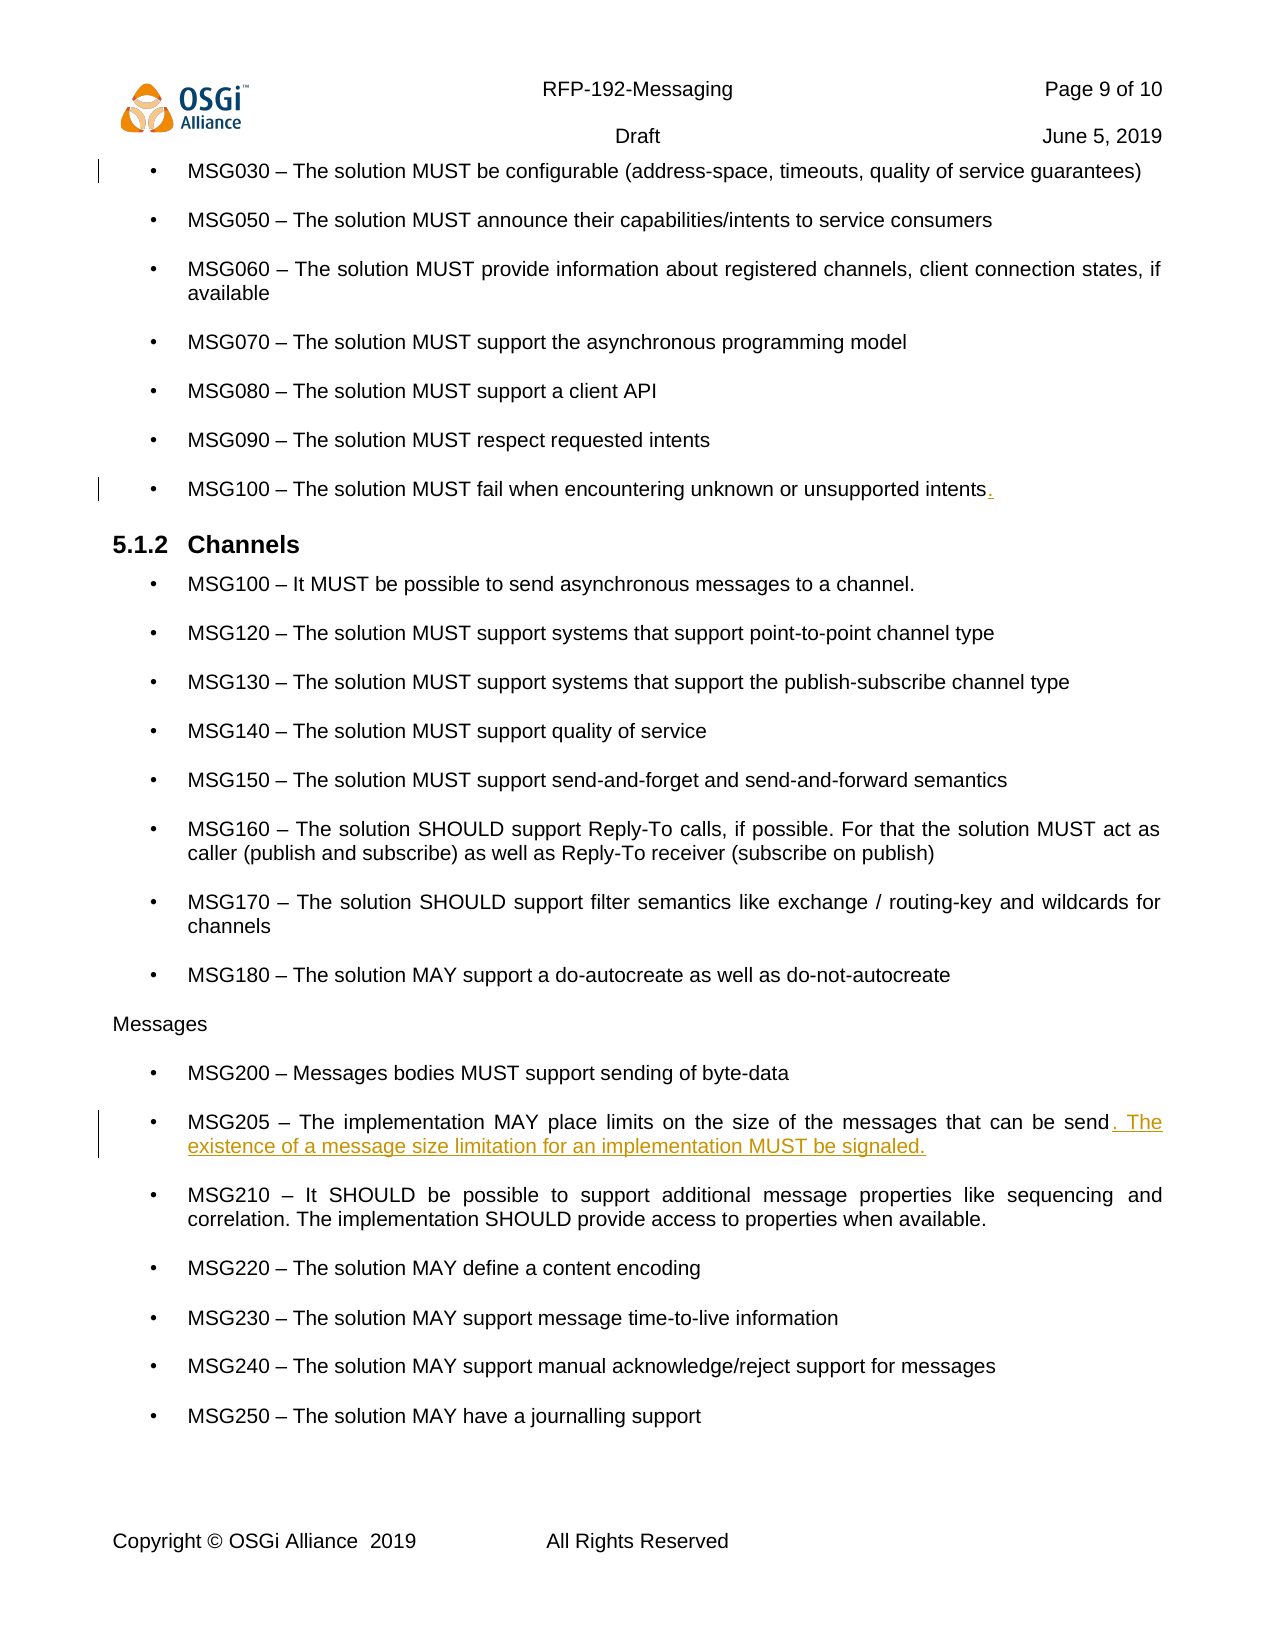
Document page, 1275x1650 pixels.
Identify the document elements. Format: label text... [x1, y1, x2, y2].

list MSG080 – The solution MUST support a client API [150, 379, 1162, 403]
list MSG205 – The implementation MAY place limits on the size of the messages that can be send. The existence of a message size limitation for an implementation MUST be signaled. [150, 1110, 1162, 1158]
list MSG200 – Messages bodies MUST support sending of byte-data [150, 1061, 1162, 1085]
list MSG250 – The solution MAY have a journalling support [150, 1403, 1162, 1427]
list MSG180 – The solution MAY support a do-autocreate as well as do-not-autocreate [150, 963, 1162, 987]
list MSG140 – The solution MUST support quality of service [150, 719, 1162, 743]
list MSG170 – The solution SHOULD support filter semantics like exchange / routing-key and wildcards for channels [150, 890, 1162, 938]
text Messages [112, 1012, 1162, 1036]
list MSG100 – It MUST be possible to send asynchronous messages to a channel. [150, 572, 1162, 596]
list MSG230 – The solution MAY support message time-to-live information [150, 1305, 1162, 1329]
subtitle Channels [112, 531, 1162, 559]
list MSG130 – The solution MUST support systems that support the publish-subscribe channel type [150, 670, 1162, 694]
list MSG090 – The solution MUST respect requested intents [150, 428, 1162, 452]
list MSG210 – It SHOULD be possible to support additional message properties like sequencing and correlation. The implementation SHOULD provide access to properties when available. [150, 1183, 1162, 1231]
list MSG160 – The solution SHOULD support Reply-To calls, if possible. For that the solution MUST act as caller (publish and subscribe) as well as Reply-To receiver (subscribe on publish) [150, 817, 1162, 865]
list MSG150 – The solution MUST support send-and-forget and send-and-forward semantics [150, 768, 1162, 792]
list MSG120 – The solution MUST support systems that support point-to-point channel type [150, 621, 1162, 645]
picture [113, 76, 257, 140]
list MSG060 – The solution MUST provide information about registered channels, client connection states, if available [150, 257, 1162, 305]
list MSG220 – The solution MAY define a content encoding [150, 1256, 1162, 1280]
list MSG070 – The solution MUST support the asynchronous programming model [150, 330, 1162, 354]
list MSG100 – The solution MUST fail when encountering unknown or unsupported intents. [150, 477, 1162, 501]
list MSG240 – The solution MAY support manual acknowledge/reject support for messages [150, 1354, 1162, 1378]
list MSG050 – The solution MUST announce their capabilities/intents to service consumers [150, 208, 1162, 232]
